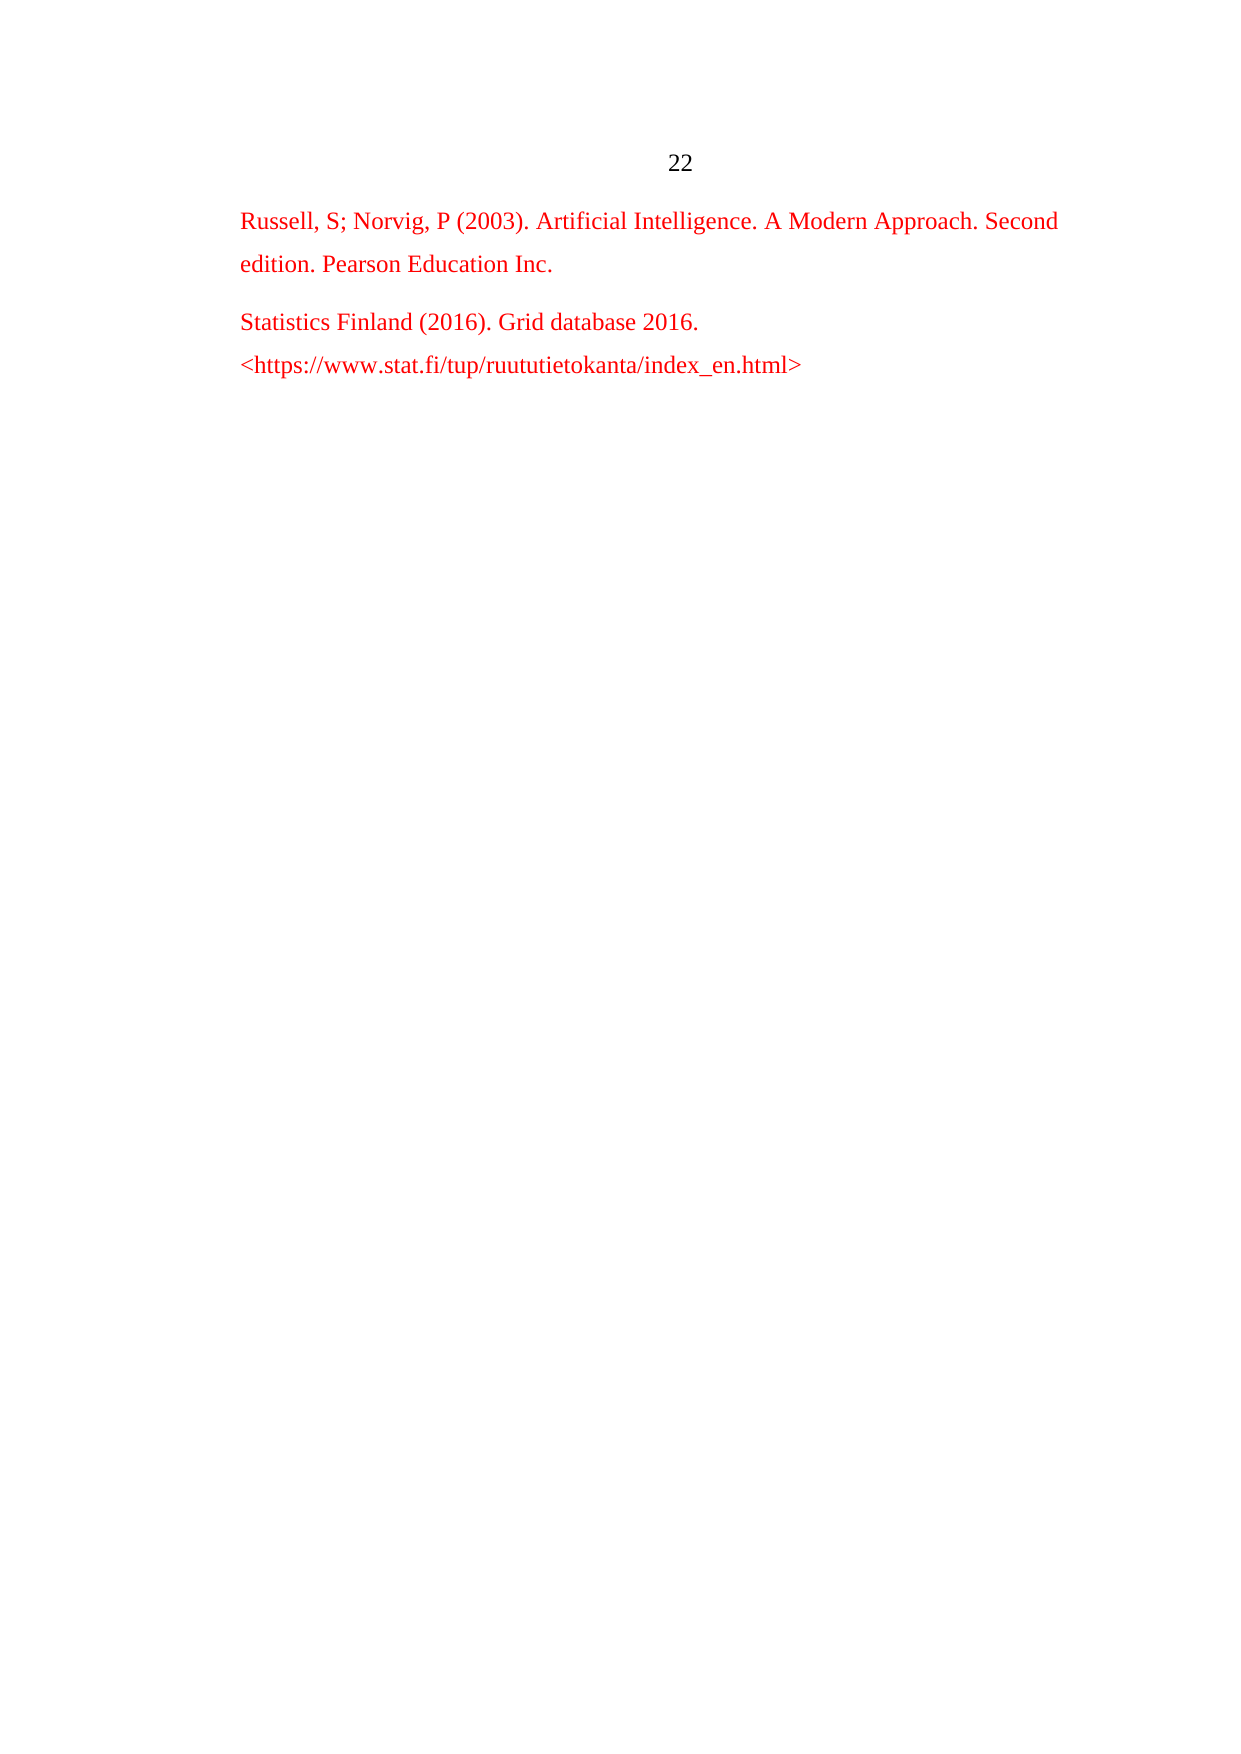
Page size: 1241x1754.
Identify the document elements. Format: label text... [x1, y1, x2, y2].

text Russell, S; Norvig, P (2003). Artificial Intelligence. A Modern Approach. Second edition. Pearson Education Inc. [240, 206, 1121, 278]
text Statistics Finland (2016). Grid database 2016. <https://www.stat.fi/tup/ruututietokanta/index_en.html> [240, 307, 1121, 378]
